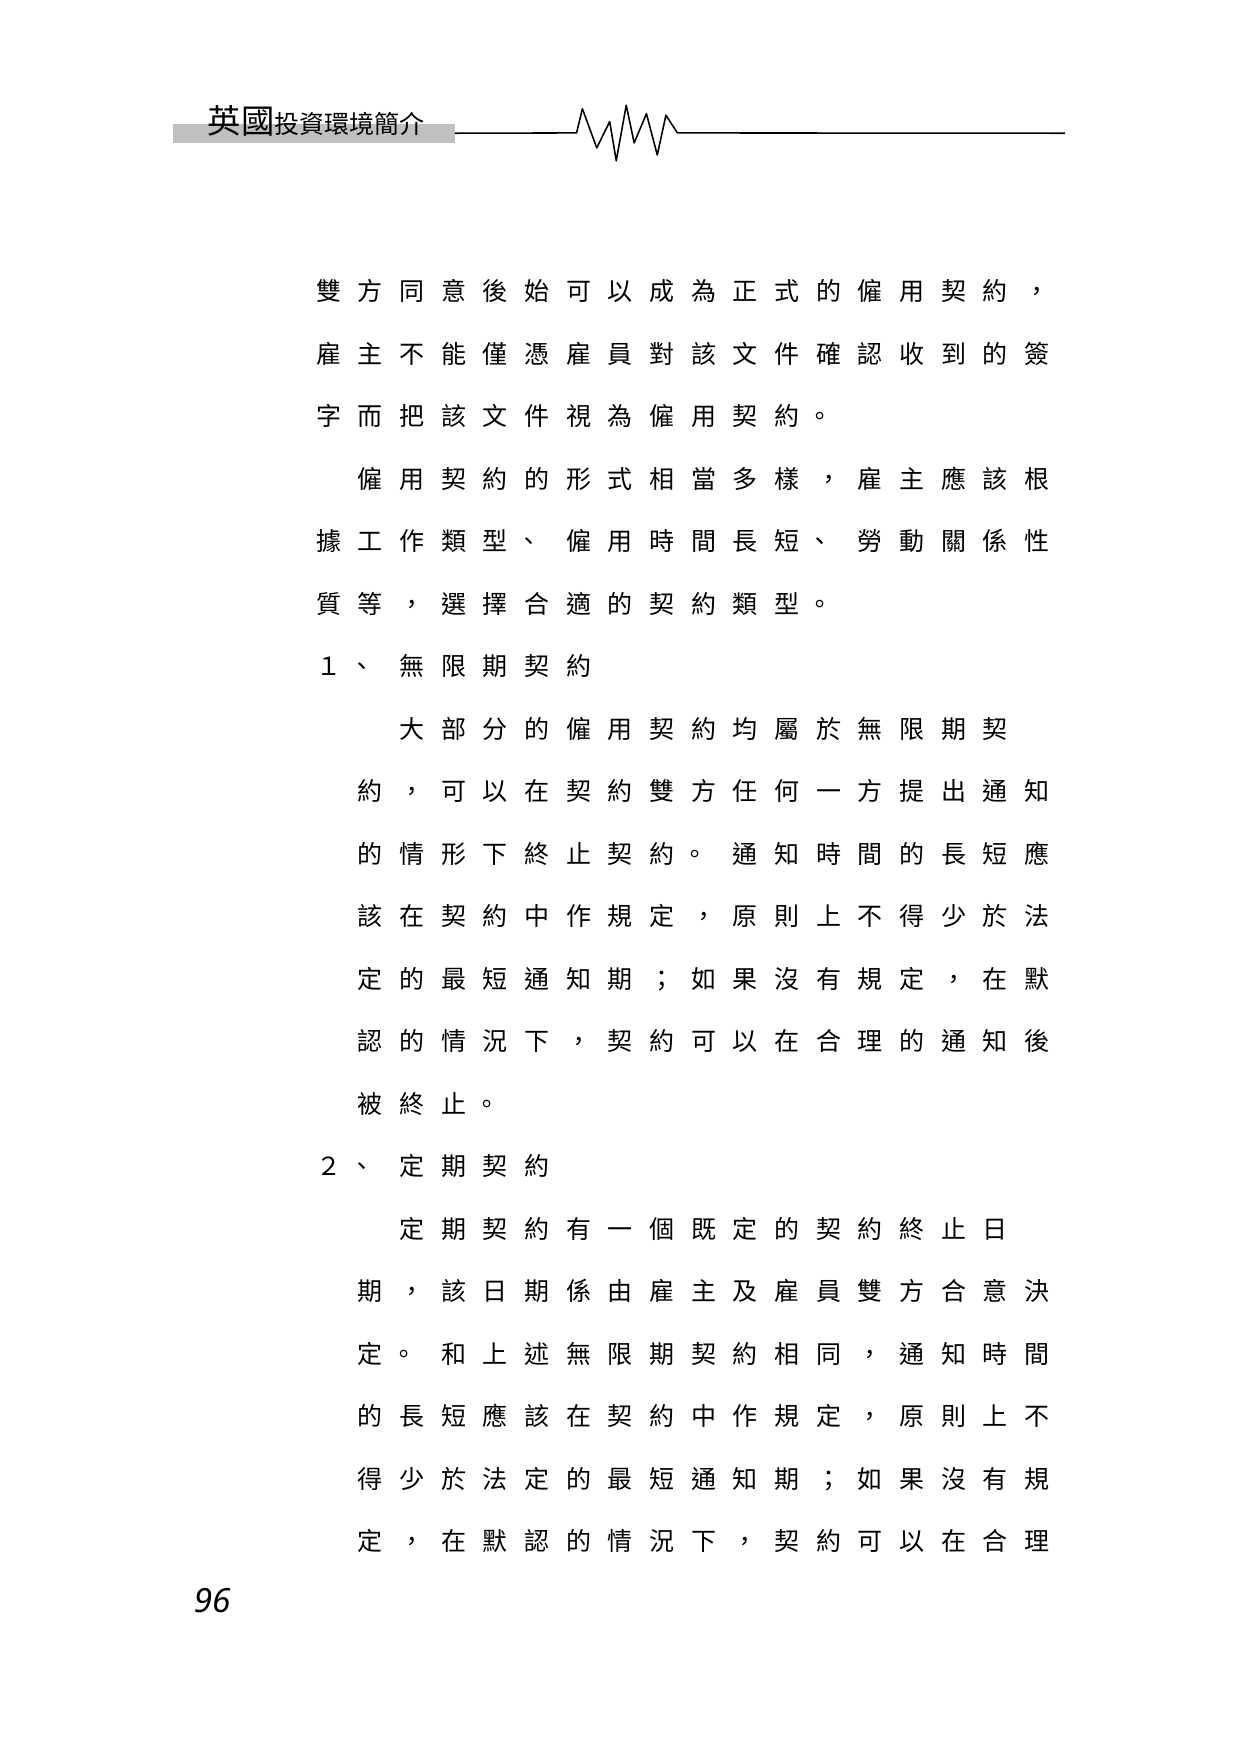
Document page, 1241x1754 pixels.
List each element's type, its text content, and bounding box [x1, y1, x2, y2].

text 僱用契約的形式相當多樣，雇主應該根據工作類型、僱用時間長短、勞動關係性質等，選擇合適的契約類型。 [281, 438, 1058, 625]
text 大部分的僱用契約均屬於無限期契約，可以在契約雙方任何一方提出通知的情形下終止契約。通知時間的長短應該在契約中作規定，原則上不得少於法定的最短通知期；如果沒有規定，在默認的情況下，契約可以在合理的通知後被終止。 [330, 688, 1058, 1125]
text 雙方同意後始可以成為正式的僱用契約，雇主不能僅憑雇員對該文件確認收到的簽字而把該文件視為僱用契約。 [281, 250, 1058, 438]
text ２、定期契約 [281, 1125, 1058, 1188]
text 定期契約有一個既定的契約終止日期，該日期係由雇主及雇員雙方合意決定。和上述無限期契約相同，通知時間的長短應該在契約中作規定，原則上不得少於法定的最短通知期；如果沒有規定，在默認的情況下，契約可以在合理 [330, 1188, 1058, 1563]
text １、無限期契約 [281, 625, 1058, 688]
